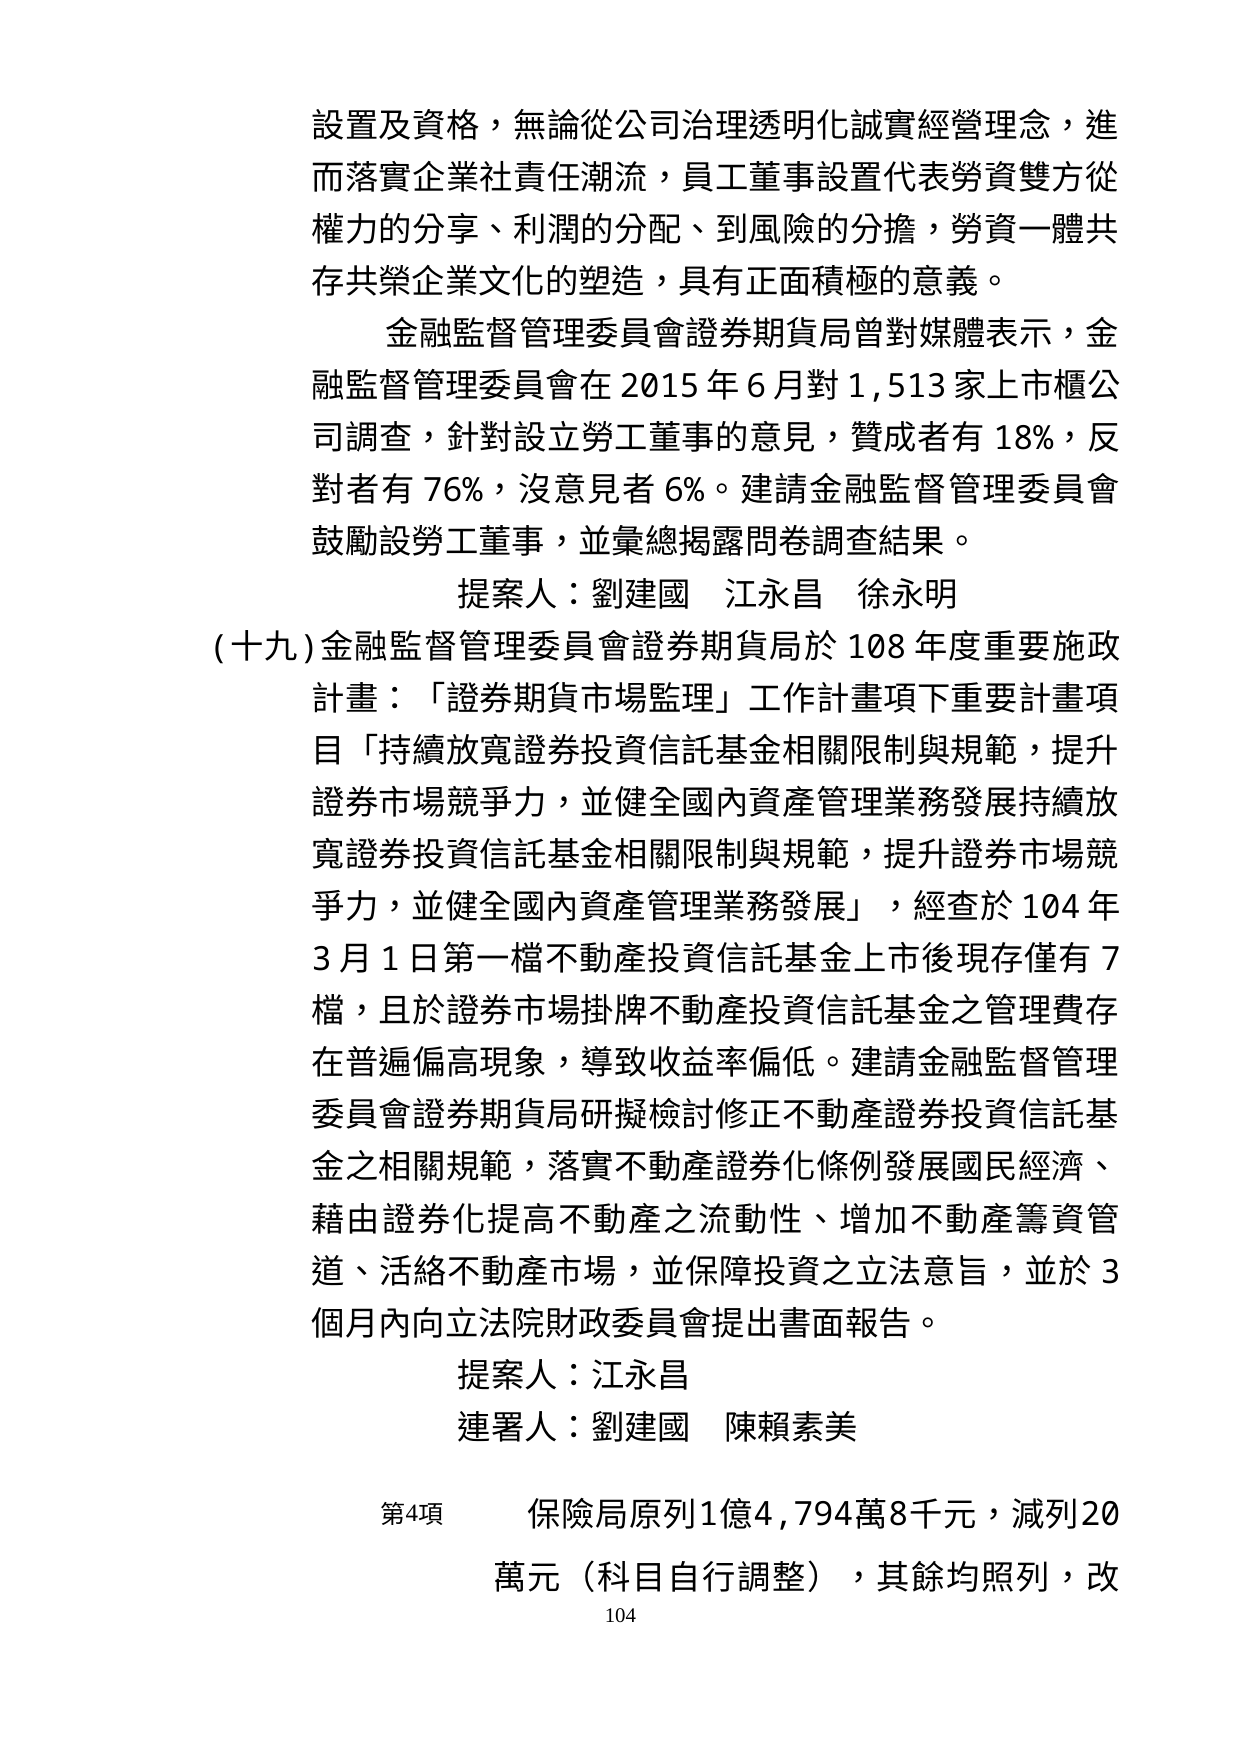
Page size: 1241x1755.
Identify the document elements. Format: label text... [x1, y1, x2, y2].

list 保險局原列1億4,794萬8千元，減列20萬元（科目自行調整），其餘均照列，改 [380, 1471, 1120, 1596]
text 連署人：劉建國 陳賴素美 [457, 1398, 1133, 1450]
text (十九)金融監督管理委員會證券期貨局於108年度重要施政計畫：「證券期貨市場監理」工作計畫項下重要計畫項目「持續放寬證券投資信託基金相關限制與規範，提升證券市場競爭力，並健全國內資產管理業務發展持續放寬證券投資信託基金相關限制與規範，提升證券市場競爭力，並健全國內資產管理業務發展」，經查於104年3月1日第一檔不動產投資信託基金上市後現存僅有7檔，且於證券市場掛牌不動產投資信託基金之管理費存在普遍偏高現象，導致收益率偏低。建請金融監督管理委員會證券期貨局研擬檢討修正不動產證券投資信託基金之相關規範，落實不動產證券化條例發展國民經濟、藉由證券化提高不動產之流動性、增加不動產籌資管道、活絡不動產市場，並保障投資之立法意旨，並於3個月內向立法院財政委員會提出書面報告。 [208, 616, 1120, 1346]
text 提案人：江永昌 [457, 1346, 1133, 1398]
text 提案人：劉建國 江永昌 徐永明 [457, 564, 1133, 616]
text 設置及資格，無論從公司治理透明化誠實經營理念，進而落實企業社責任潮流，員工董事設置代表勞資雙方從權力的分享、利潤的分配、到風險的分擔，勞資一體共存共榮企業文化的塑造，具有正面積極的意義。 [208, 96, 1120, 304]
text 金融監督管理委員會證券期貨局曾對媒體表示，金融監督管理委員會在2015年6月對1,513家上市櫃公司調查，針對設立勞工董事的意見，贊成者有18%，反對者有76%，沒意見者6%。建請金融監督管理委員會鼓勵設勞工董事，並彙總揭露問卷調查結果。 [312, 304, 1120, 564]
